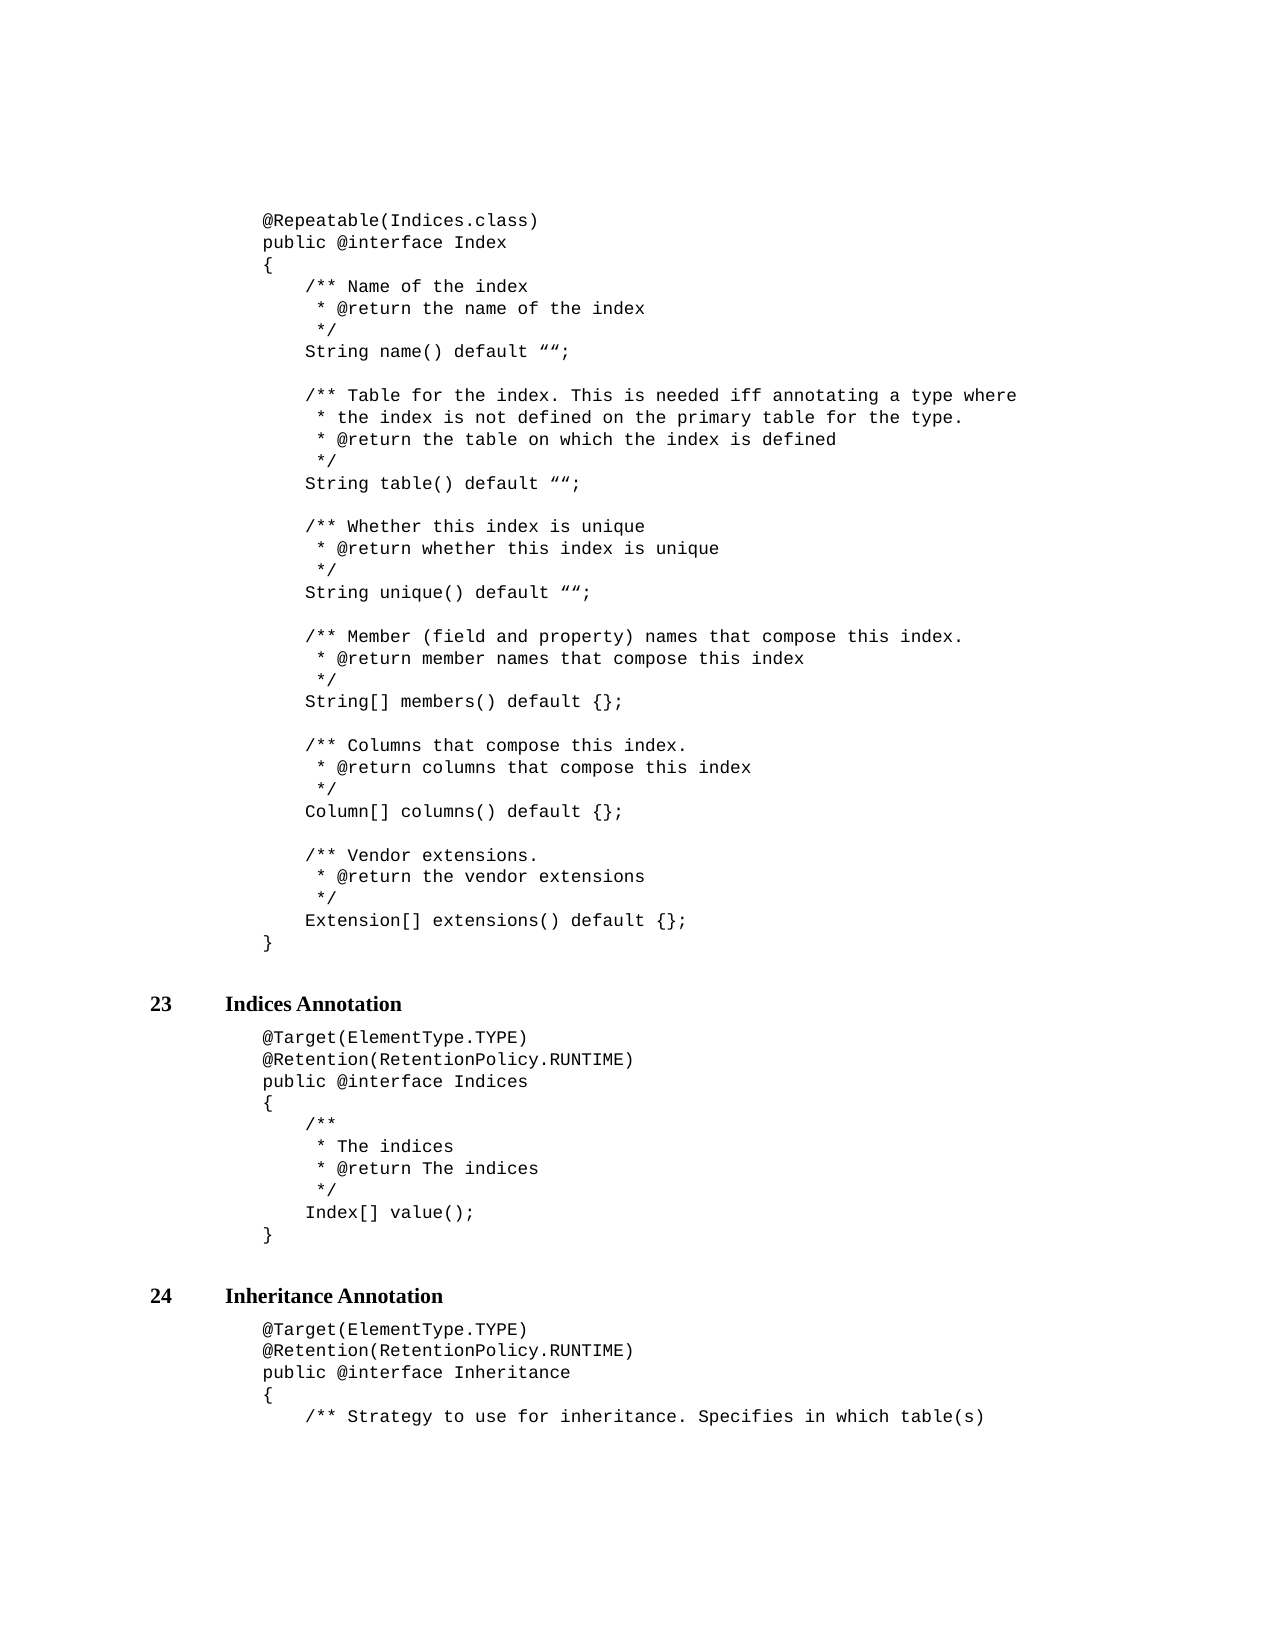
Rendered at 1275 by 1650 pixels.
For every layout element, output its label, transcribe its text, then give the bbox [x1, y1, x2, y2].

text } [262, 932, 1125, 954]
text * @return member names that compose this index [262, 647, 1125, 669]
text public @interface Indices [262, 1070, 1125, 1092]
text * The indices [262, 1136, 1125, 1158]
text */ [262, 888, 1125, 910]
text */ [262, 779, 1125, 801]
text { [262, 254, 1125, 276]
text @Target(ElementType.TYPE) [262, 1027, 1125, 1048]
text /** Name of the index [262, 276, 1125, 297]
text /** [262, 1114, 1125, 1136]
text Index[] value(); [262, 1202, 1125, 1223]
text String[] members() default {}; [262, 691, 1125, 713]
subtitle Indices Annotation [150, 990, 1125, 1016]
text /** Vendor extensions. [262, 844, 1125, 866]
text * @return the table on which the index is defined [262, 429, 1125, 451]
text public @interface Inheritance [262, 1362, 1125, 1384]
text * @return the vendor extensions [262, 866, 1125, 888]
text String name() default ““; [262, 341, 1125, 363]
text * @return whether this index is unique [262, 538, 1125, 560]
text /** Table for the index. This is needed iff annotating a type where [262, 385, 1125, 407]
text /** Whether this index is unique [262, 516, 1125, 538]
text * @return The indices [262, 1158, 1125, 1180]
text public @interface Index [262, 232, 1125, 254]
text @Retention(RetentionPolicy.RUNTIME) [262, 1340, 1125, 1362]
text /** Columns that compose this index. [262, 735, 1125, 757]
subtitle Inheritance Annotation [150, 1282, 1125, 1308]
text String unique() default ““; [262, 582, 1125, 604]
text * @return the name of the index [262, 297, 1125, 319]
text Column[] columns() default {}; [262, 801, 1125, 822]
text @Retention(RetentionPolicy.RUNTIME) [262, 1048, 1125, 1070]
text } [262, 1223, 1125, 1245]
text { [262, 1384, 1125, 1406]
text */ [262, 669, 1125, 691]
text * @return columns that compose this index [262, 757, 1125, 779]
text @Target(ElementType.TYPE) [262, 1318, 1125, 1340]
text */ [262, 451, 1125, 472]
text */ [262, 560, 1125, 582]
text */ [262, 1180, 1125, 1202]
text /** Strategy to use for inheritance. Specifies in which table(s) [262, 1406, 1125, 1428]
text * the index is not defined on the primary table for the type. [262, 407, 1125, 429]
text */ [262, 319, 1125, 341]
text { [262, 1092, 1125, 1114]
text Extension[] extensions() default {}; [262, 910, 1125, 932]
text /** Member (field and property) names that compose this index. [262, 626, 1125, 647]
text String table() default ““; [262, 472, 1125, 494]
text @Repeatable(Indices.class) [262, 210, 1125, 232]
